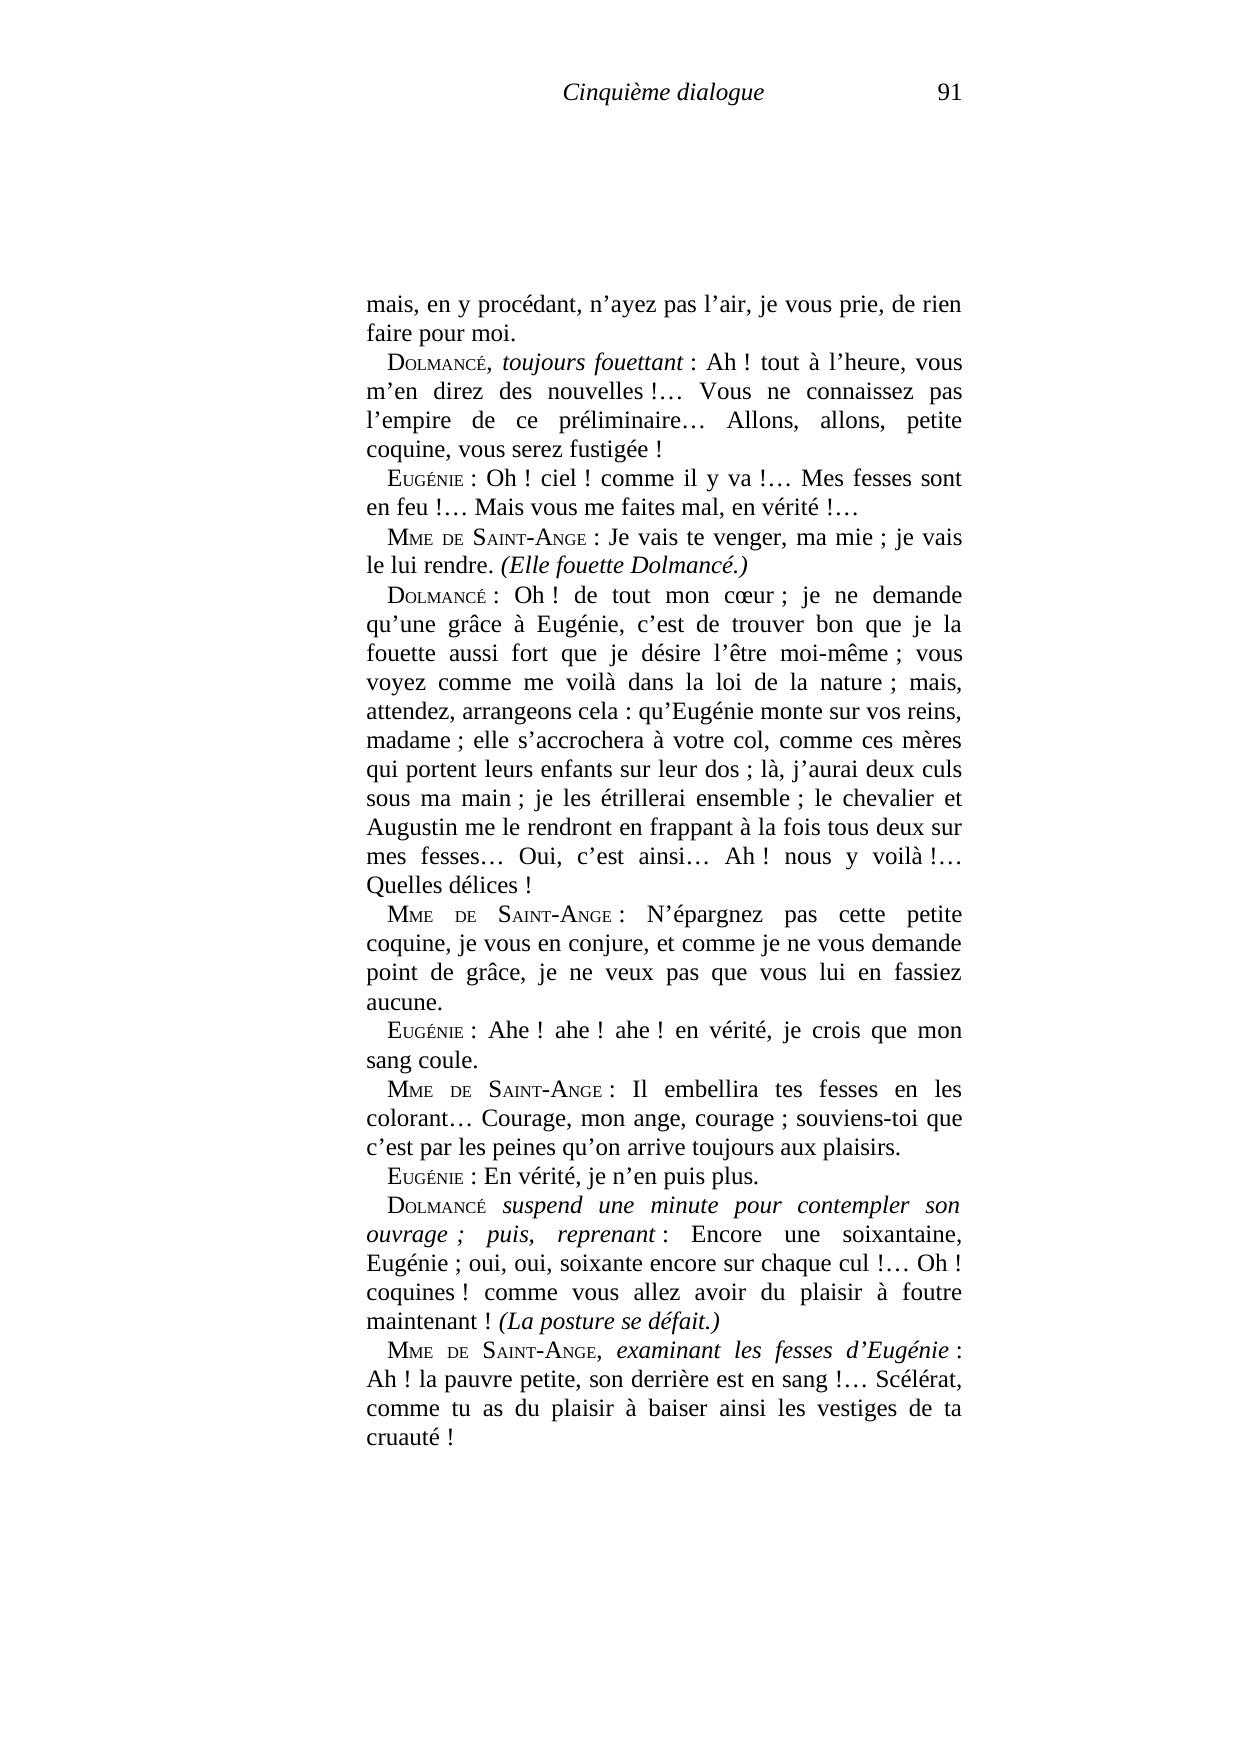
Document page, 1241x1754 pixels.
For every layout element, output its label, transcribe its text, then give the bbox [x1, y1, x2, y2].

text Dolmancé suspend une minute pour contempler son ouvrage ; puis, reprenant : Encore une soixantaine, Eugénie ; oui, oui, soixante encore sur chaque cul !… Oh ! coquines ! comme vous allez avoir du plaisir à foutre maintenant ! (La posture se défait.) [366, 1190, 962, 1335]
text Dolmancé, toujours fouettant : Ah ! tout à l’heure, vous m’en direz des nouvelles !… Vous ne connaissez pas l’empire de ce préliminaire… Allons, allons, petite coquine, vous serez fustigée ! [366, 347, 962, 463]
text Mme de Saint-Ange : N’épargnez pas cette petite coquine, je vous en conjure, et comme je ne vous demande point de grâce, je ne veux pas que vous lui en fassiez aucune. [366, 899, 962, 1015]
text mais, en y procédant, n’ayez pas l’air, je vous prie, de rien faire pour moi. [366, 289, 962, 347]
text Eugénie : En vérité, je n’en puis plus. [366, 1161, 962, 1190]
text Mme de Saint-Ange : Il embellira tes fesses en les colorant… Courage, mon ange, courage ; souviens-toi que c’est par les peines qu’on arrive toujours aux plaisirs. [366, 1073, 962, 1161]
text Mme de Saint-Ange : Je vais te venger, ma mie ; je vais le lui rendre. (Elle fouette Dolmancé.) [366, 521, 962, 579]
text Eugénie : Oh ! ciel ! comme il y va !… Mes fesses sont en feu !… Mais vous me faites mal, en vérité !… [366, 463, 962, 521]
text Eugénie : Ahe ! ahe ! ahe ! en vérité, je crois que mon sang coule. [366, 1015, 962, 1073]
text Mme de Saint-Ange, examinant les fesses d’Eugénie : Ah ! la pauvre petite, son derrière est en sang !… Scélérat, comme tu as du plaisir à baiser ainsi les vestiges de ta cruauté ! [366, 1335, 962, 1451]
text Dolmancé : Oh ! de tout mon cœur ; je ne demande qu’une grâce à Eugénie, c’est de trouver bon que je la fouette aussi fort que je désire l’être moi-même ; vous voyez comme me voilà dans la loi de la nature ; mais, attendez, arrangeons cela : qu’Eugénie monte sur vos reins, madame ; elle s’accrochera à votre col, comme ces mères qui portent leurs enfants sur leur dos ; là, j’aurai deux culs sous ma main ; je les étrillerai ensemble ; le chevalier et Augustin me le rendront en frappant à la fois tous deux sur mes fesses… Oui, c’est ainsi… Ah ! nous y voilà !… Quelles délices ! [366, 579, 962, 899]
